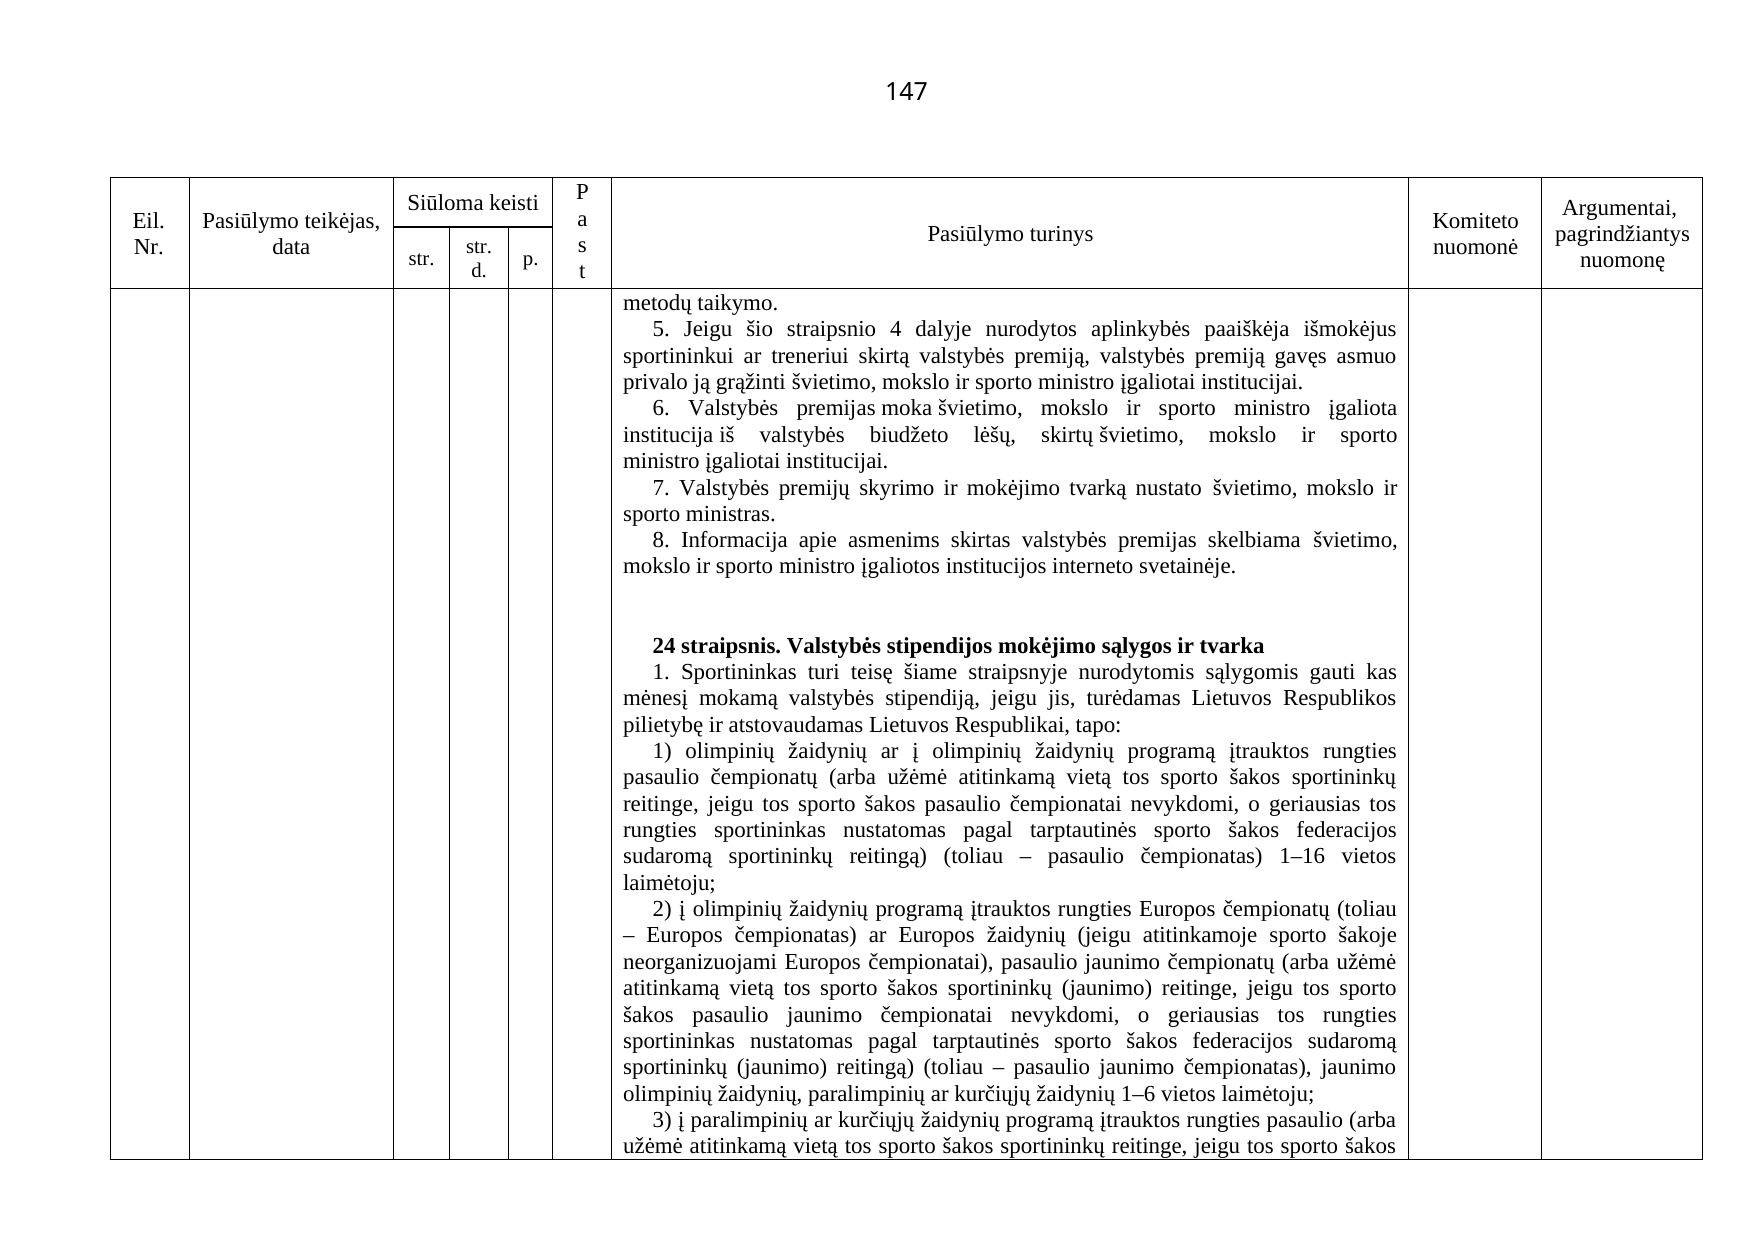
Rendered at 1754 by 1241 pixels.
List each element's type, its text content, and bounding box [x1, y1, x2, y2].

table_cell str. d. [450, 228, 508, 288]
table_header Pasiūlymo teikėjas, data [190, 178, 393, 288]
table_cell [450, 289, 508, 1159]
table_header Argumentai, pagrindžiantys nuomonę [1542, 178, 1702, 288]
table_cell [111, 289, 189, 1159]
table_cell [190, 289, 393, 1159]
table_header Siūloma keisti [394, 178, 552, 226]
table_header Komiteto nuomonė [1409, 178, 1541, 288]
table_header Eil. Nr. [111, 178, 189, 288]
table_header Pasiūlymo turinys [612, 178, 1408, 288]
table_header Pastabos [553, 178, 611, 288]
table_cell metodų taikymo. 5. Jeigu šio straipsnio 4 dalyje nurodytos aplinkybės paaiškėja išmokėjus sportininkui ar treneriui skirtą valstybės premiją, valstybės premiją gavęs asmuo privalo ją grąžinti švietimo, mokslo ir sporto ministro įgaliotai institucijai. 6. Valstybės premijas moka švietimo, mokslo ir sporto ministro įgaliota institucija iš valstybės biudžeto lėšų, skirtų švietimo, mokslo ir sporto ministro įgaliotai institucijai. 7. Valstybės premijų skyrimo ir mokėjimo tvarką nustato švietimo, mokslo ir sporto ministras. 8. Informacija apie asmenims skirtas valstybės premijas skelbiama švietimo, mokslo ir sporto ministro įgaliotos institucijos interneto svetainėje. 24 straipsnis. Valstybės stipendijos mokėjimo sąlygos ir tvarka 1. Sportininkas turi teisę šiame straipsnyje nurodytomis sąlygomis gauti kas mėnesį mokamą valstybės stipendiją, jeigu jis, turėdamas Lietuvos Respublikos pilietybę ir atstovaudamas Lietuvos Respublikai, tapo: 1) olimpinių žaidynių ar į olimpinių žaidynių programą įtrauktos rungties pasaulio čempionatų (arba užėmė atitinkamą vietą tos sporto šakos sportininkų reitinge, jeigu tos sporto šakos pasaulio čempionatai nevykdomi, o geriausias tos rungties sportininkas nustatomas pagal tarptautinės sporto šakos federacijos sudaromą sportininkų reitingą) (toliau – pasaulio čempionatas) 1–16 vietos laimėtoju; 2) į olimpinių žaidynių programą įtrauktos rungties Europos čempionatų (toliau – Europos čempionatas) ar Europos žaidynių (jeigu atitinkamoje sporto šakoje neorganizuojami Europos čempionatai), pasaulio jaunimo čempionatų (arba užėmė atitinkamą vietą tos sporto šakos sportininkų (jaunimo) reitinge, jeigu tos sporto šakos pasaulio jaunimo čempionatai nevykdomi, o geriausias tos rungties sportininkas nustatomas pagal tarptautinės sporto šakos federacijos sudaromą sportininkų (jaunimo) reitingą) (toliau – pasaulio jaunimo čempionatas), jaunimo olimpinių žaidynių, paralimpinių ar kurčiųjų žaidynių 1–6 vietos laimėtoju; 3) į paralimpinių ar kurčiųjų žaidynių programą įtrauktos rungties pasaulio (arba užėmė atitinkamą vietą tos sporto šakos sportininkų reitinge, jeigu tos sporto šakos [612, 289, 1408, 1159]
table_cell [394, 289, 449, 1159]
table_cell p. [509, 228, 552, 288]
table_cell [1409, 289, 1541, 1159]
table_cell [509, 289, 552, 1159]
table_cell [1542, 289, 1702, 1159]
table_cell [553, 289, 611, 1159]
table_cell str. [394, 228, 449, 288]
